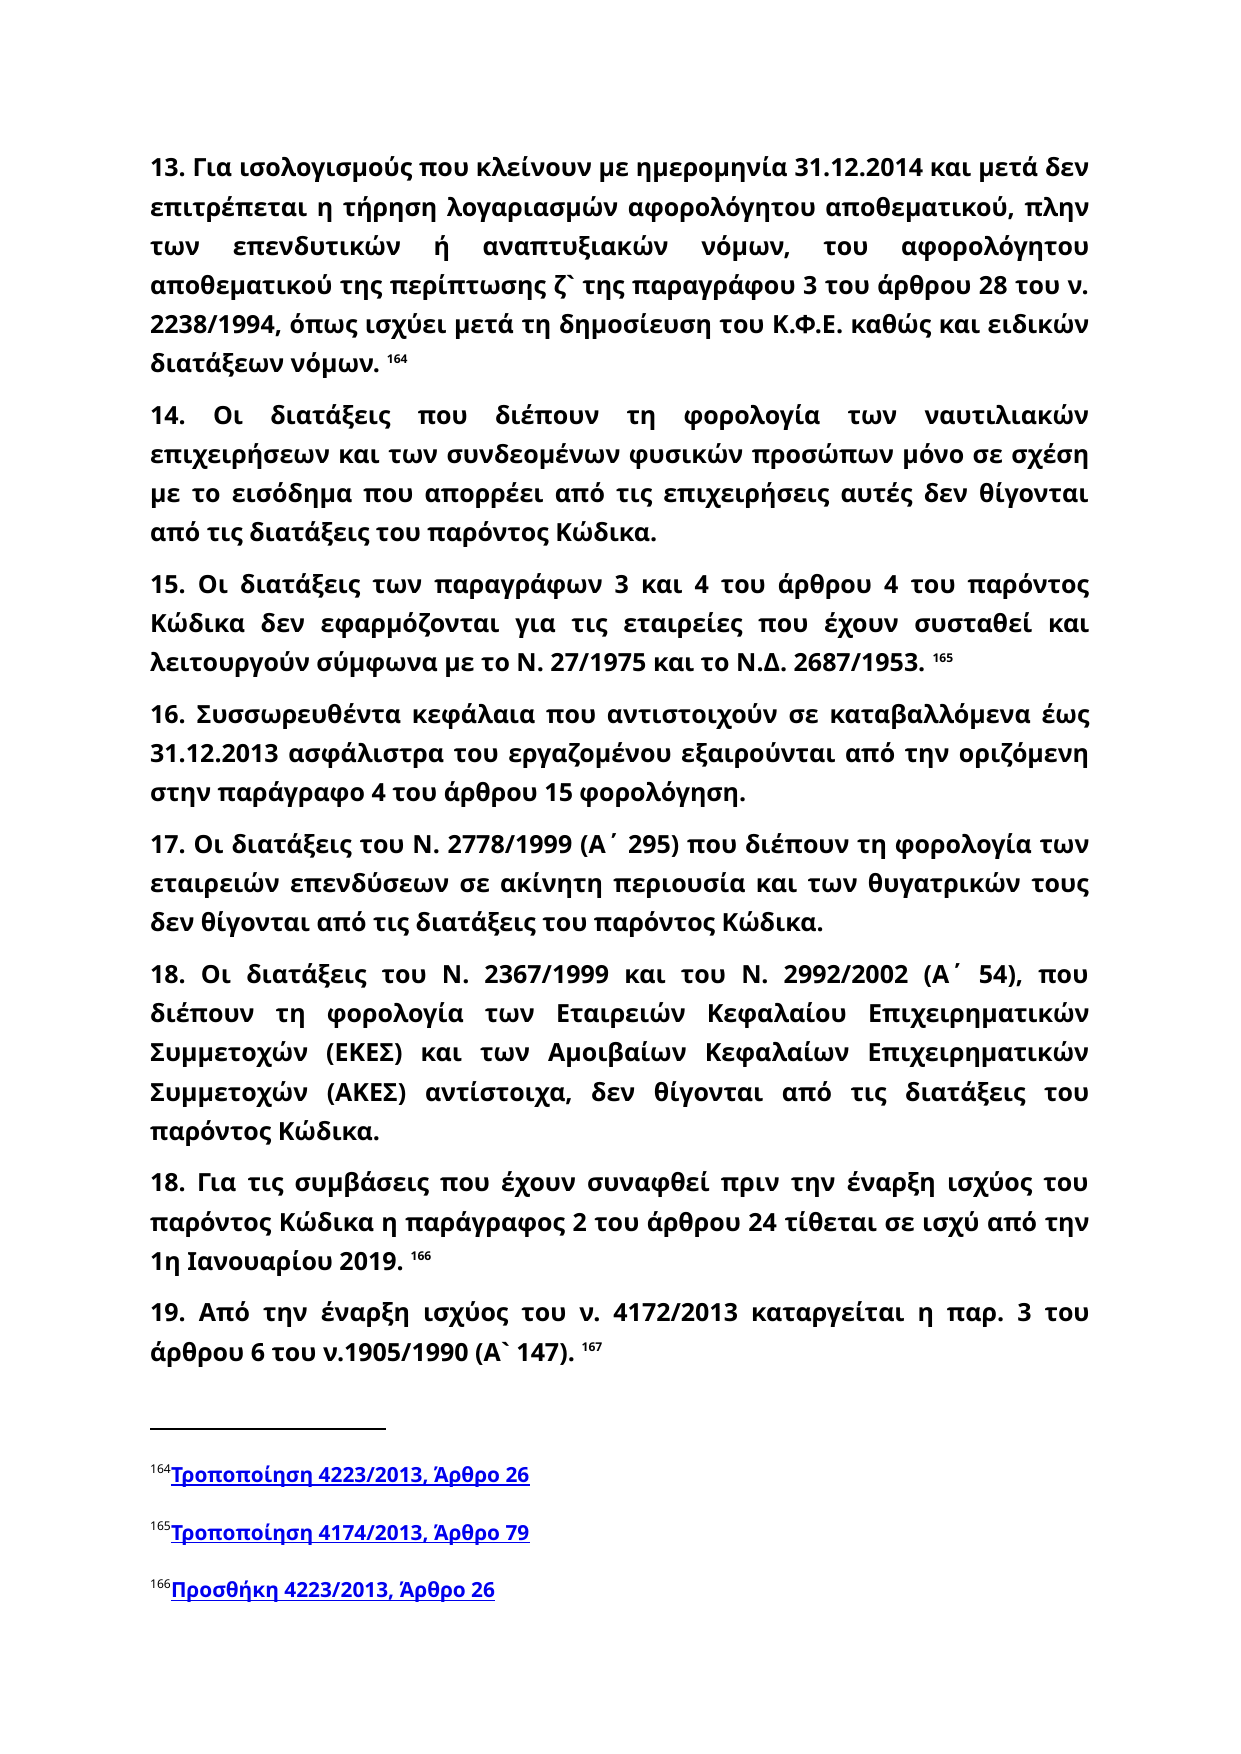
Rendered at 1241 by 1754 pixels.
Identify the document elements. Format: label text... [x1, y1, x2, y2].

text Τροποποίηση 4223/2013, Άρθρο 26 [150, 1460, 1090, 1489]
text 15. Οι διατάξεις των παραγράφων 3 και 4 του άρθρου 4 του παρόντος Κώδικα δεν εφαρμόζονται για τις εταιρείες που έχουν συσταθεί και λειτουργούν σύμφωνα με το Ν. 27/1975 και το Ν.Δ. 2687/1953. [150, 567, 1090, 679]
text 17. Οι διατάξεις του Ν. 2778/1999 (Α΄ 295) που διέπουν τη φορολογία των εταιρειών επενδύσεων σε ακίνητη περιουσία και των θυγατρικών τους δεν θίγονται από τις διατάξεις του παρόντος Κώδικα. [150, 827, 1090, 939]
text 18. Για τις συμβάσεις που έχουν συναφθεί πριν την έναρξη ισχύος του παρόντος Κώδικα η παράγραφος 2 του άρθρου 24 τίθεται σε ισχύ από την 1η Ιανουαρίου 2019. [150, 1165, 1090, 1277]
text 16. Συσσωρευθέντα κεφάλαια που αντιστοιχούν σε καταβαλλόμενα έως 31.12.2013 ασφάλιστρα του εργαζομένου εξαιρούνται από την οριζόμενη στην παράγραφο 4 του άρθρου 15 φορολόγηση. [150, 697, 1090, 809]
text Τροποποίηση 4174/2013, Άρθρο 79 [150, 1518, 1090, 1546]
text 13. Για ισολογισμούς που κλείνουν με ημερομηνία 31.12.2014 και μετά δεν επιτρέπεται η τήρηση λογαριασμών αφορολόγητου αποθεματικού, πλην των επενδυτικών ή αναπτυξιακών νόμων, του αφορολόγητου αποθεματικού της περίπτωσης ζ` της παραγράφου 3 του άρθρου 28 του ν. 2238/1994, όπως ισχύει μετά τη δημοσίευση του Κ.Φ.Ε. καθώς και ειδικών διατάξεων νόμων. [150, 150, 1090, 380]
text 18. Οι διατάξεις του Ν. 2367/1999 και του Ν. 2992/2002 (Α΄ 54), που διέπουν τη φορολογία των Εταιρειών Κεφαλαίου Επιχειρηματικών Συμμετοχών (ΕΚΕΣ) και των Αμοιβαίων Κεφαλαίων Επιχειρηματικών Συμμετοχών (ΑΚΕΣ) αντίστοιχα, δεν θίγονται από τις διατάξεις του παρόντος Κώδικα. [150, 957, 1090, 1147]
text 14. Οι διατάξεις που διέπουν τη φορολογία των ναυτιλιακών επιχειρήσεων και των συνδεομένων φυσικών προσώπων μόνο σε σχέση με το εισόδημα που απορρέει από τις επιχειρήσεις αυτές δεν θίγονται από τις διατάξεις του παρόντος Κώδικα. [150, 397, 1090, 549]
text Προσθήκη 4223/2013, Άρθρο 26 [150, 1576, 1090, 1604]
text 19. Από την έναρξη ισχύος του ν. 4172/2013 καταργείται η παρ. 3 του άρθρου 6 του ν.1905/1990 (Α` 147). [150, 1295, 1090, 1368]
